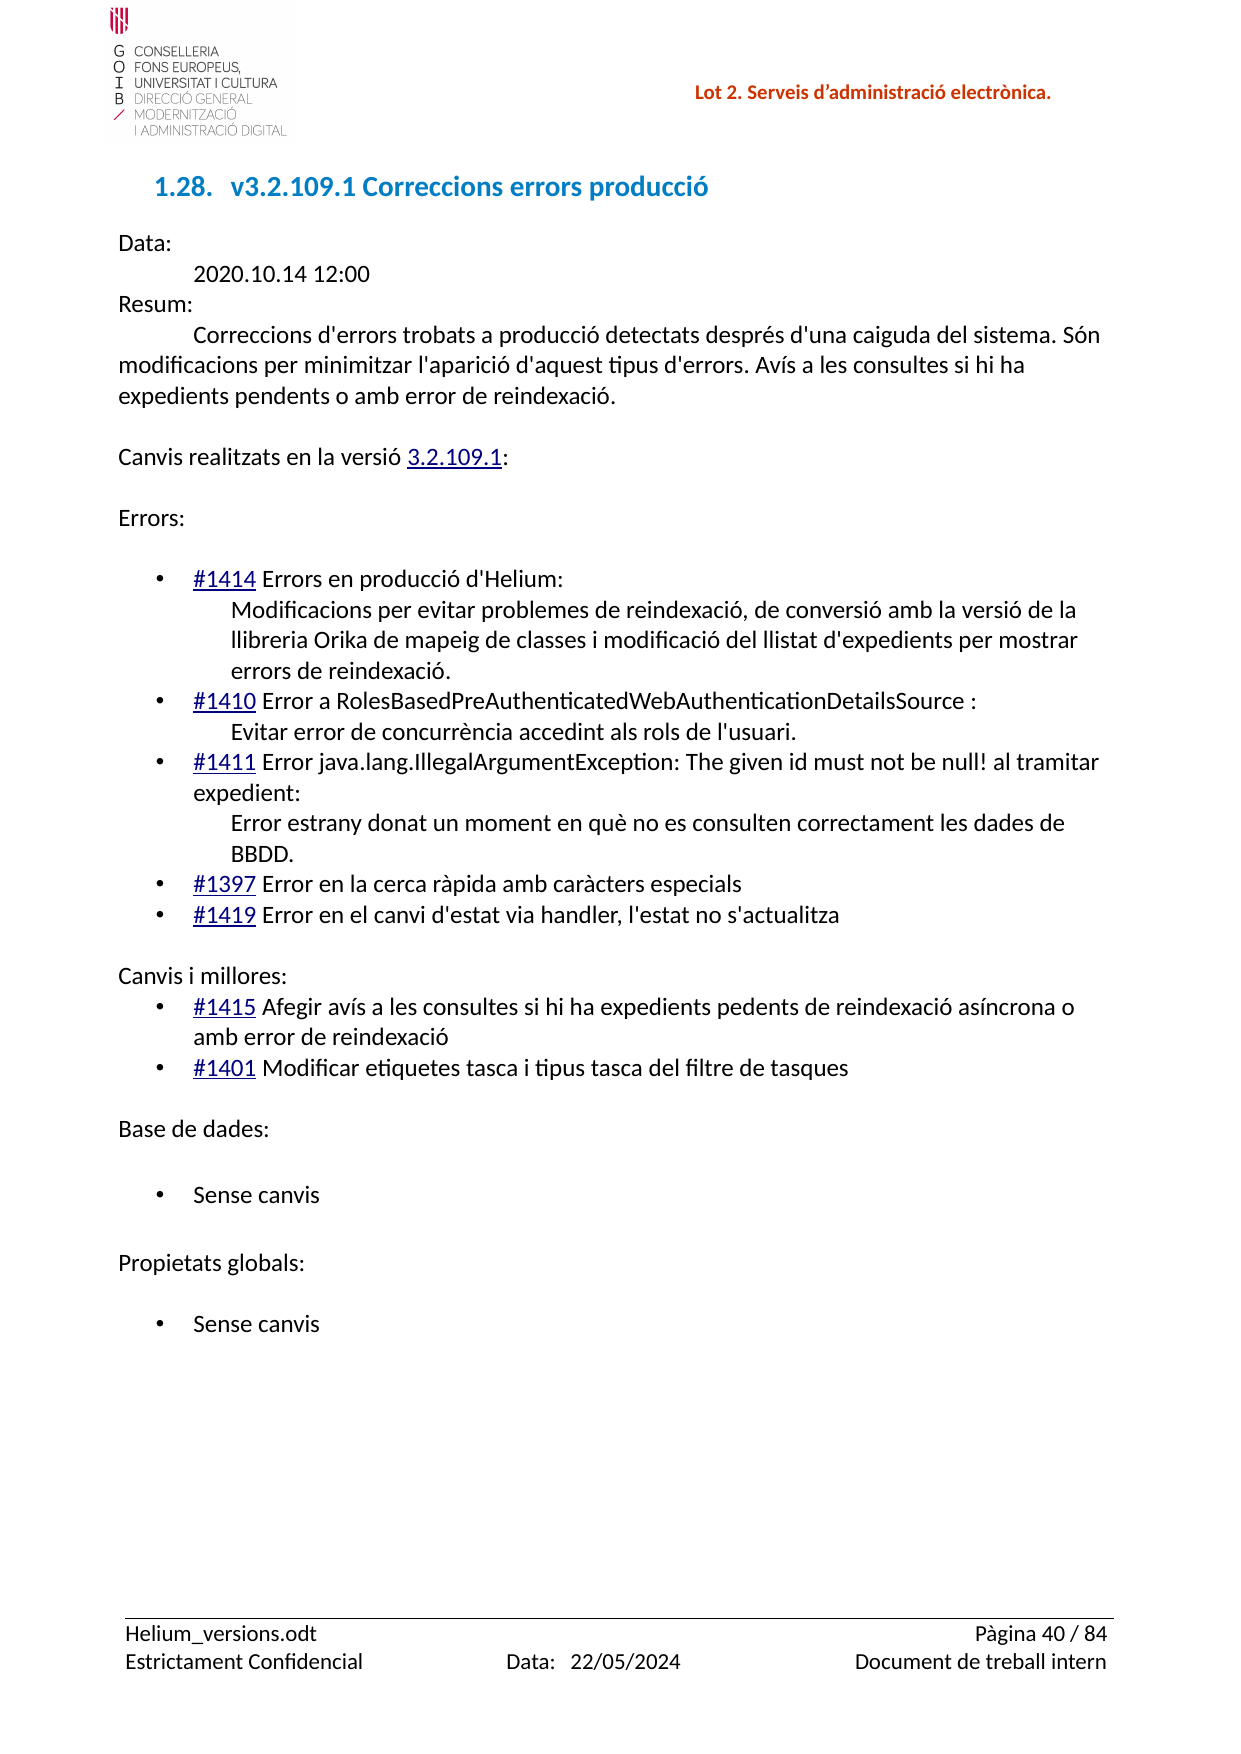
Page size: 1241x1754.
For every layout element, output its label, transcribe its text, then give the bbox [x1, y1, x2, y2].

list #1410 Error a RolesBasedPreAuthenticatedWebAuthenticationDetailsSource : [156, 685, 1122, 716]
text Base de dades: [118, 1113, 1122, 1143]
list Evitar error de concurrència accedint als rols de l'usuari. [193, 716, 1122, 746]
subtitle v3.2.109.1 Correccions errors producció [153, 168, 1122, 204]
text Propietats globals: [118, 1247, 1122, 1277]
text Correccions d'errors trobats a producció detectats després d'una caiguda del sistema. Són modificacions per minimitzar l'aparició d'aquest tipus d'errors. Avís a les consultes si hi ha expedients pendents o amb error de reindexació. [118, 319, 1122, 411]
text Data: [118, 228, 1122, 258]
list #1411 Error java.lang.IllegalArgumentException: The given id must not be null! al tramitar expedient: [156, 746, 1122, 807]
list #1419 Error en el canvi d'estat via handler, l'estat no s'actualitza [156, 899, 1122, 929]
list #1414 Errors en producció d'Helium: [156, 563, 1122, 594]
list #1397 Error en la cerca ràpida amb caràcters especials [156, 868, 1122, 899]
list #1415 Afegir avís a les consultes si hi ha expedients pedents de reindexació asíncrona o amb error de reindexació [156, 991, 1122, 1052]
text Canvis i millores: [118, 960, 1122, 991]
text Canvis realitzats en la versió 3.2.109.1: [118, 441, 1122, 472]
list Modificacions per evitar problemes de reindexació, de conversió amb la versió de la llibreria Orika de mapeig de classes i modificació del llistat d'expedients per mostrar errors de reindexació. [193, 594, 1122, 685]
text Errors: [118, 502, 1122, 533]
picture [100, 0, 297, 144]
list #1401 Modificar etiquetes tasca i tipus tasca del filtre de tasques [156, 1052, 1122, 1082]
text Resum: [118, 289, 1122, 319]
list Error estrany donat un moment en què no es consulten correctament les dades de BBDD. [193, 807, 1122, 868]
text 2020.10.14 12:00 [118, 258, 1122, 289]
list Sense canvis [156, 1180, 1122, 1210]
list Sense canvis [156, 1308, 1122, 1338]
